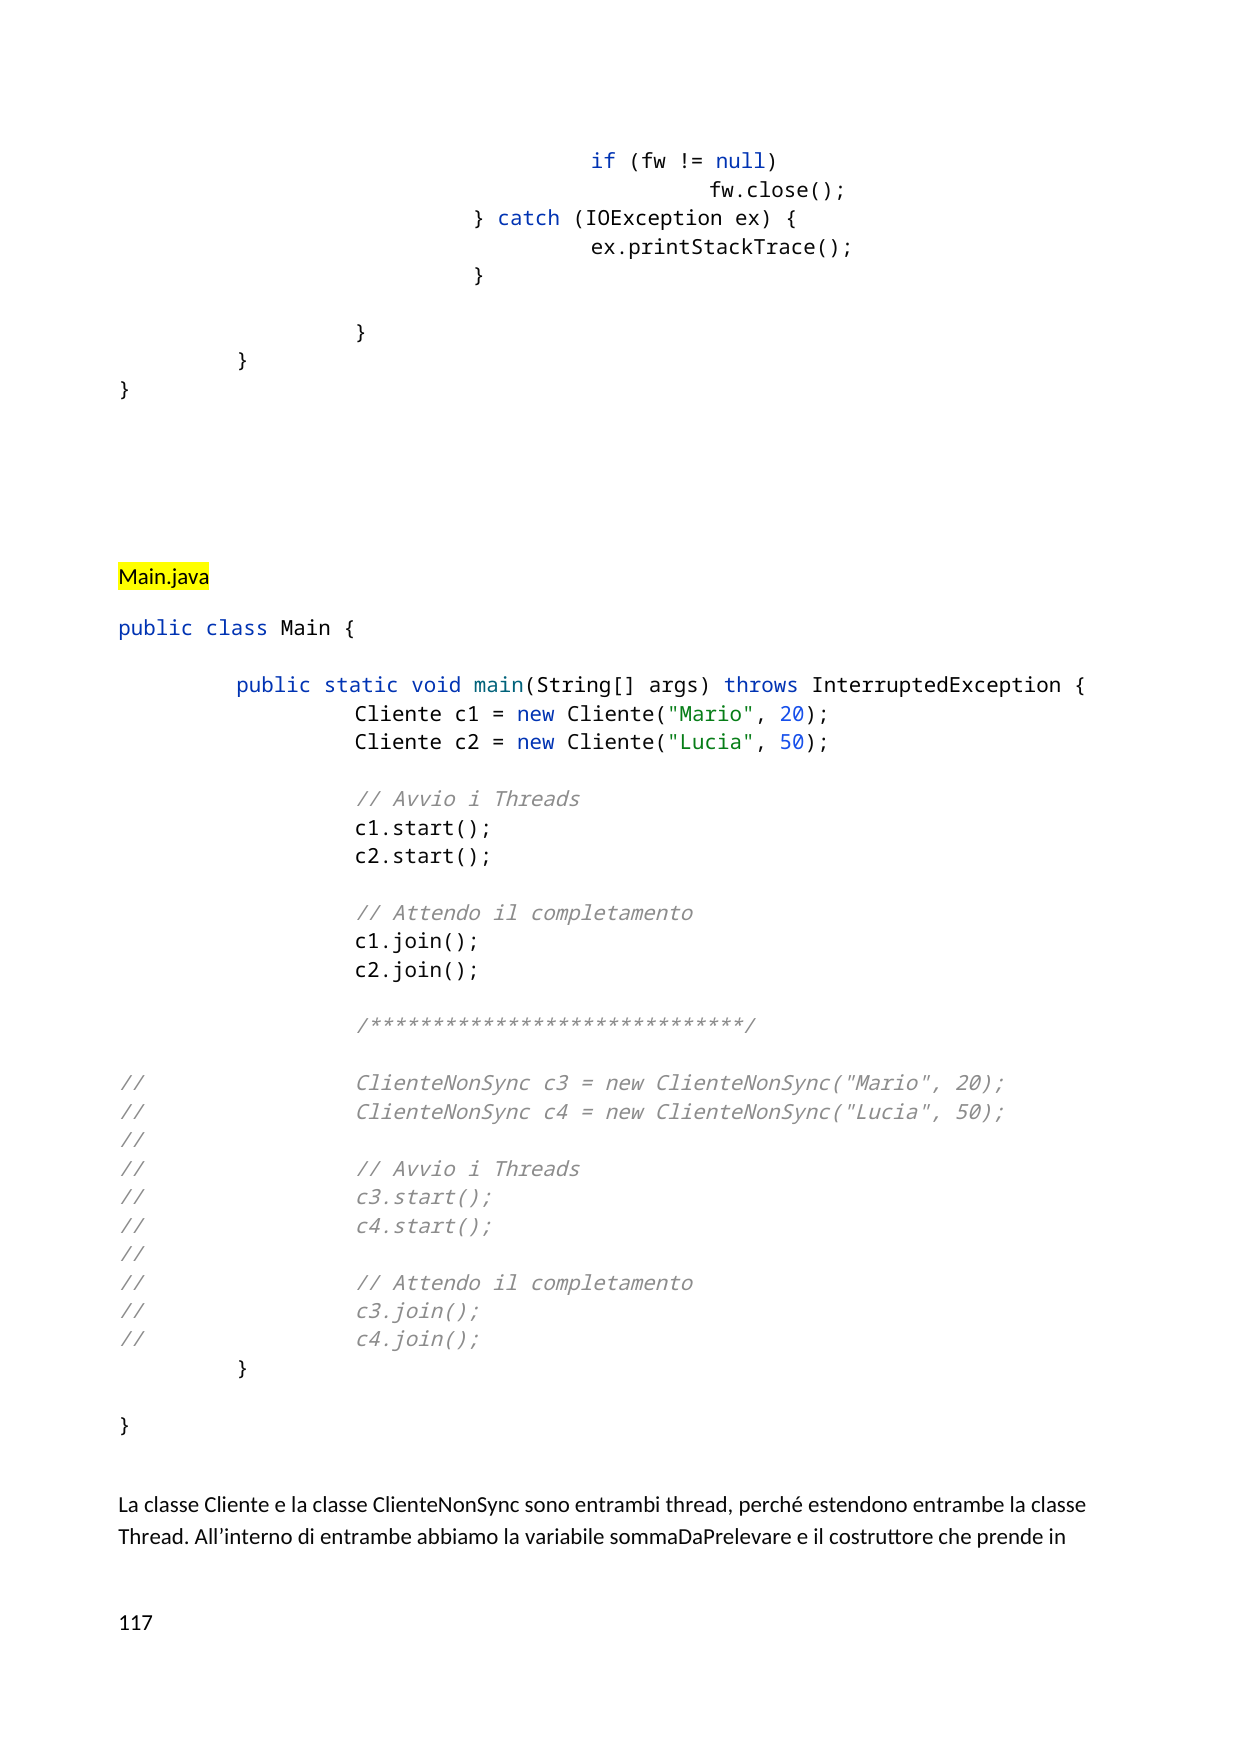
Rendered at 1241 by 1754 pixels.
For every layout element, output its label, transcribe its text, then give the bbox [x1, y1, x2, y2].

text if (fw != null) fw.close(); } catch (IOException ex) { ex.printStackTrace(); } } } } [118, 118, 1122, 426]
text public class Main { public static void main(String[] args) throws InterruptedException { Cliente c1 = new Cliente("Mario", 20); Cliente c2 = new Cliente("Lucia", 50); // Avvio i Threads c1.start(); c2.start(); // Attendo il completamento c1.join(); c2.join(); /******************************/ // ClienteNonSync c3 = new ClienteNonSync("Mario", 20); // ClienteNonSync c4 = new ClienteNonSync("Lucia", 50); // // // Avvio i Threads // c3.start(); // c4.start(); // // // Attendo il completamento // c3.join(); // c4.join(); } } [118, 613, 1122, 1438]
text La classe Cliente e la classe ClienteNonSync sono entrambi thread, perché estendono entrambe la classe Thread. All’interno di entrambe abbiamo la variabile sommaDaPrelevare e il costruttore che prende in [118, 1490, 1122, 1550]
text Main.java [118, 562, 1122, 613]
